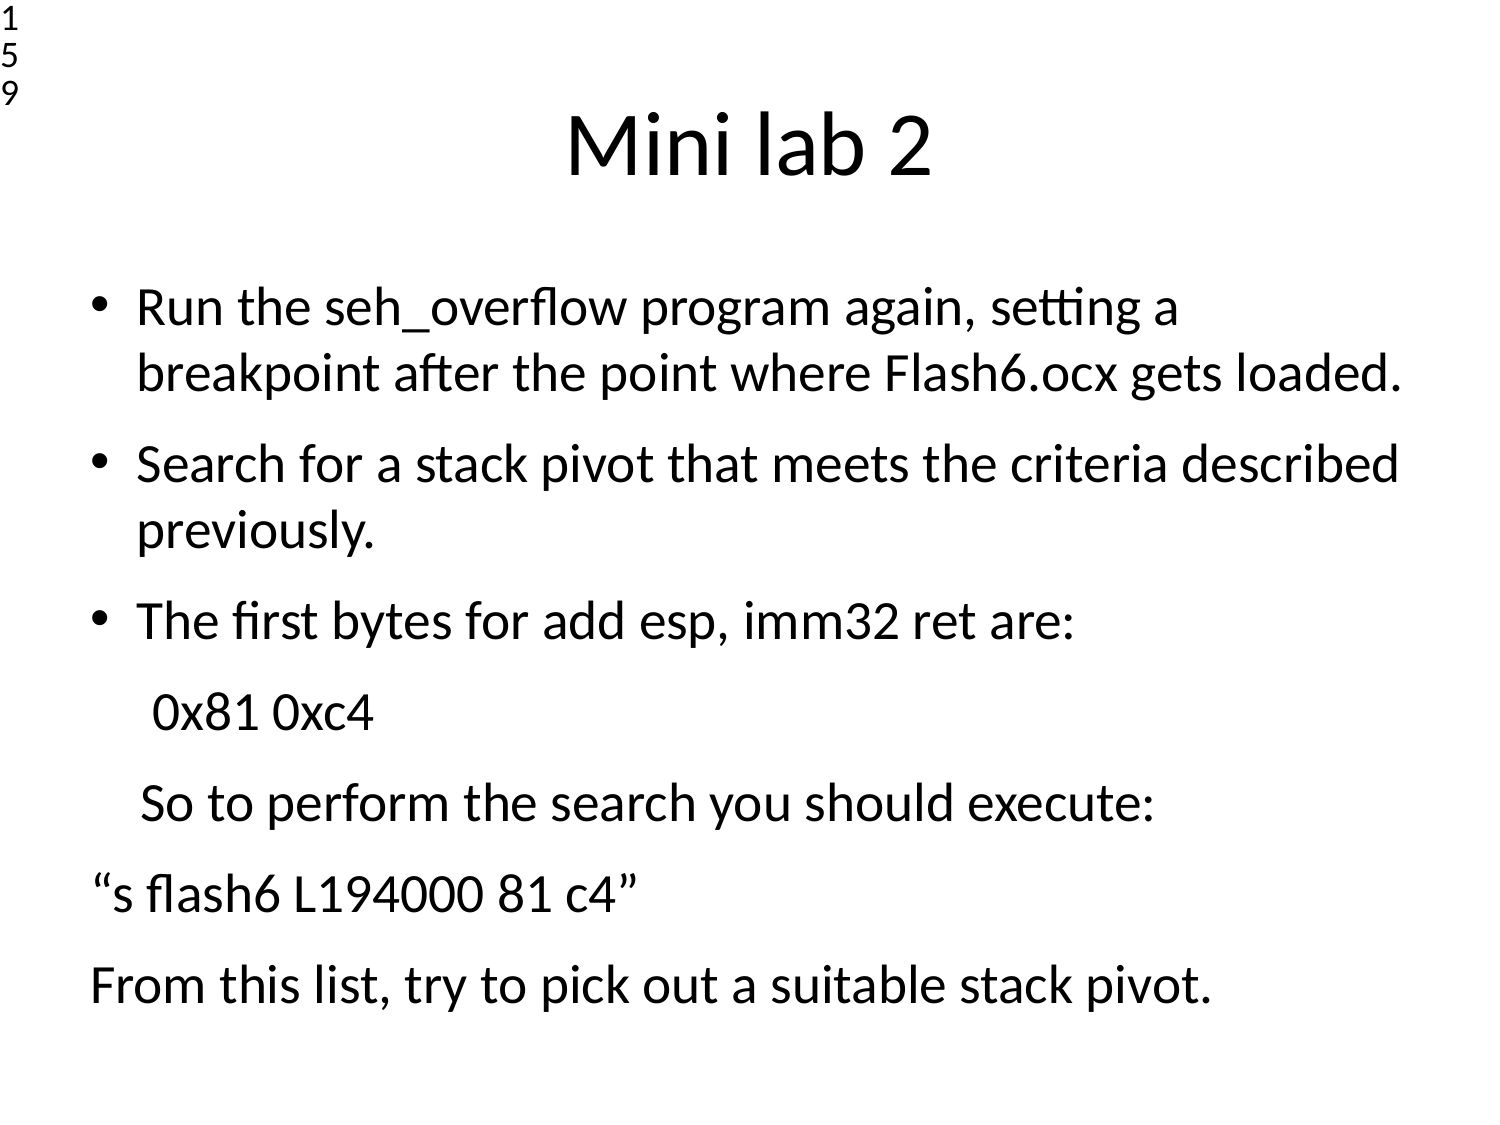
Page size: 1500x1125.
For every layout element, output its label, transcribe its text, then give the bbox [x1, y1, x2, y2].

list Run the seh_overflow program again, setting a breakpoint after the point where Flash6.ocx gets loaded. Search for a stack pivot that meets the criteria described previously. The first bytes for add esp, imm32 ret are: 0x81 0xc4 So to perform the search you should execute: “s flash6 L194000 81 c4” From this list, try to pick out a suitable stack pivot. [75, 262, 1425, 1050]
title Mini lab 2 [75, 45, 1425, 233]
